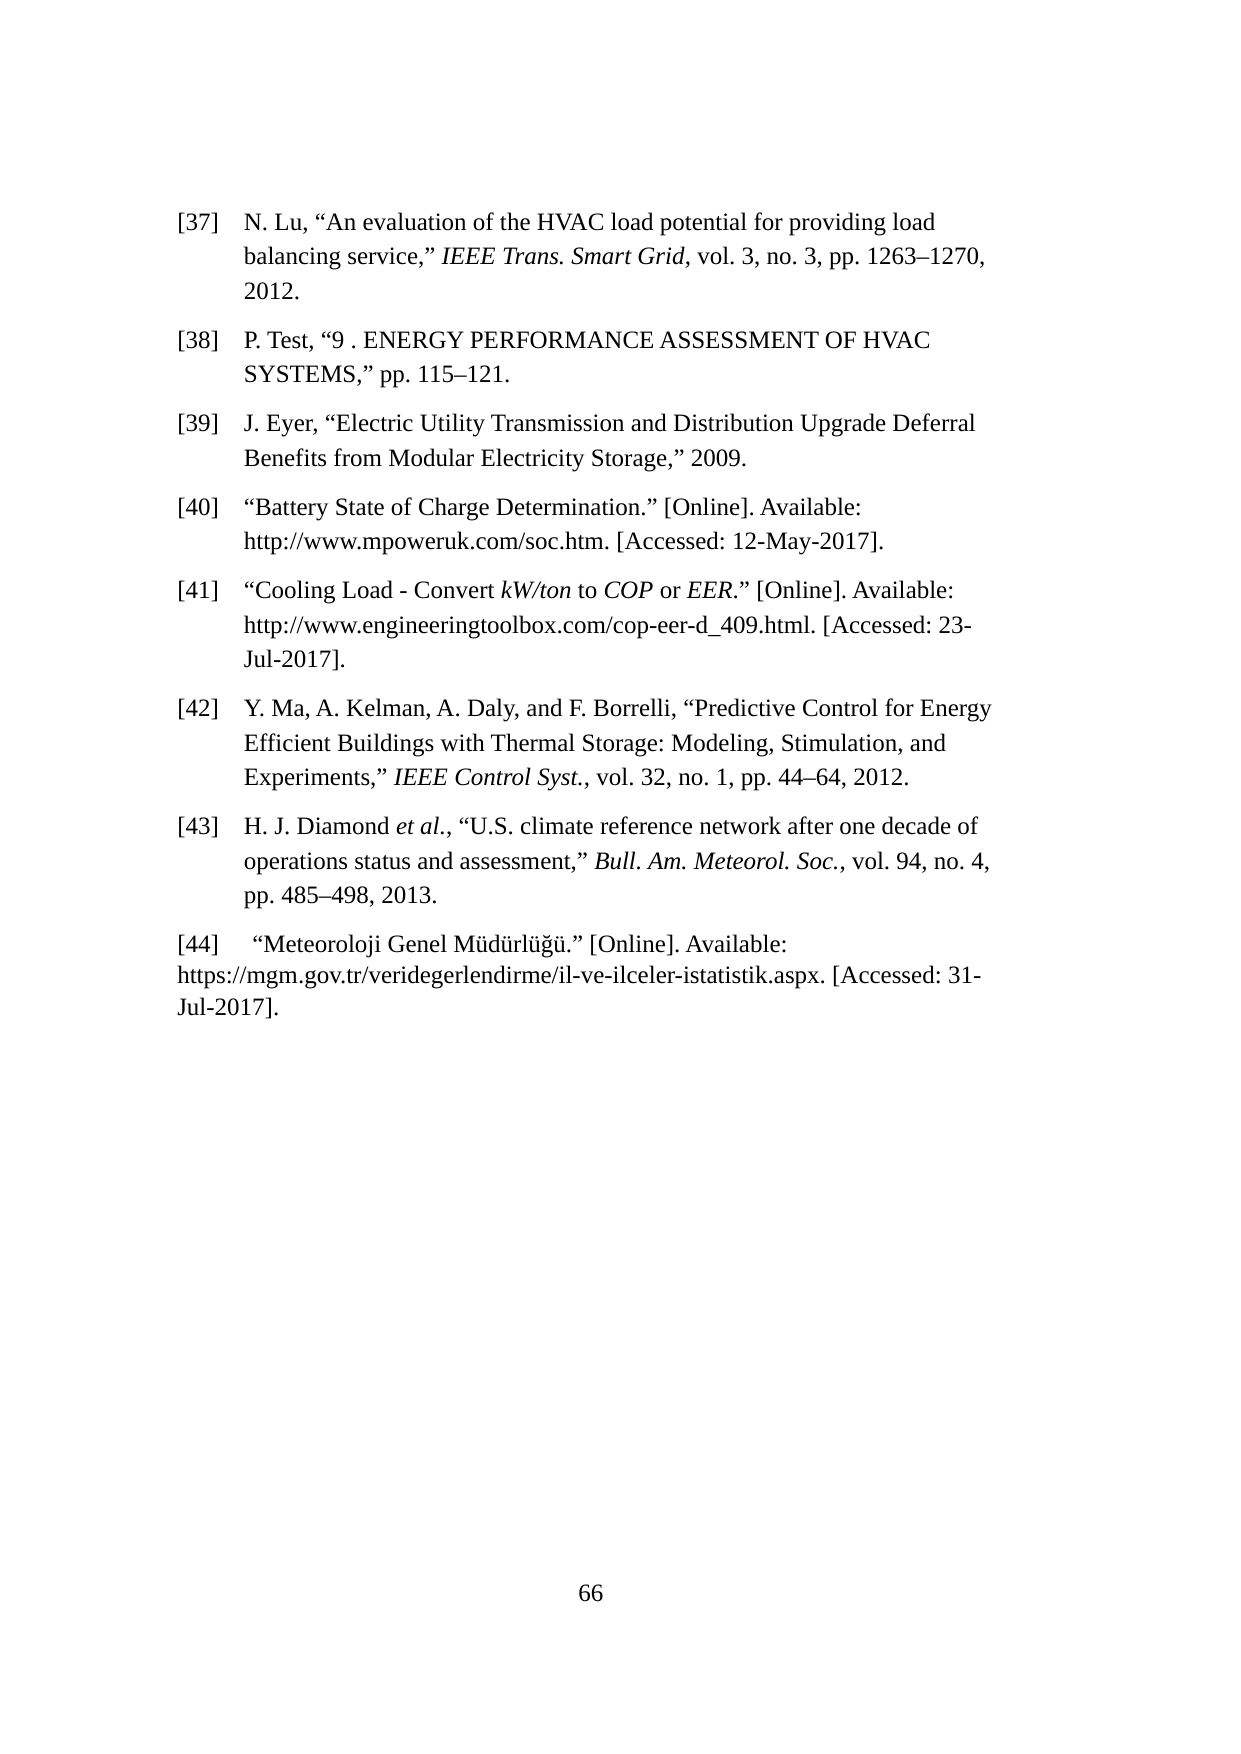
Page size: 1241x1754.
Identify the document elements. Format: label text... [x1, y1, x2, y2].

text [43] H. J. Diamond et al., “U.S. climate reference network after one decade of operations status and assessment,” Bull. Am. Meteorol. Soc., vol. 94, no. 4, pp. 485–498, 2013. [177, 811, 1004, 909]
text [38] P. Test, “9 . ENERGY PERFORMANCE ASSESSMENT OF HVAC SYSTEMS,” pp. 115–121. [177, 325, 1004, 388]
text [39] J. Eyer, “Electric Utility Transmission and Distribution Upgrade Deferral Benefits from Modular Electricity Storage,” 2009. [177, 408, 1004, 472]
text [44] “Meteoroloji Genel Müdürlüğü.” [Online]. Available: https://mgm.gov.tr/veridegerlendirme/il-ve-ilceler-istatistik.aspx. [Accessed: 31-Jul-2017]. [177, 929, 1004, 1020]
text [41] “Cooling Load - Convert kW/ton to COP or EER.” [Online]. Available: http://www.engineeringtoolbox.com/cop-eer-d_409.html. [Accessed: 23-Jul-2017]. [177, 575, 1004, 673]
text [37] N. Lu, “An evaluation of the HVAC load potential for providing load balancing service,” IEEE Trans. Smart Grid, vol. 3, no. 3, pp. 1263–1270, 2012. [177, 207, 1004, 304]
text [40] “Battery State of Charge Determination.” [Online]. Available: http://www.mpoweruk.com/soc.htm. [Accessed: 12-May-2017]. [177, 492, 1004, 555]
text [42] Y. Ma, A. Kelman, A. Daly, and F. Borrelli, “Predictive Control for Energy Efficient Buildings with Thermal Storage: Modeling, Stimulation, and Experiments,” IEEE Control Syst., vol. 32, no. 1, pp. 44–64, 2012. [177, 693, 1004, 791]
